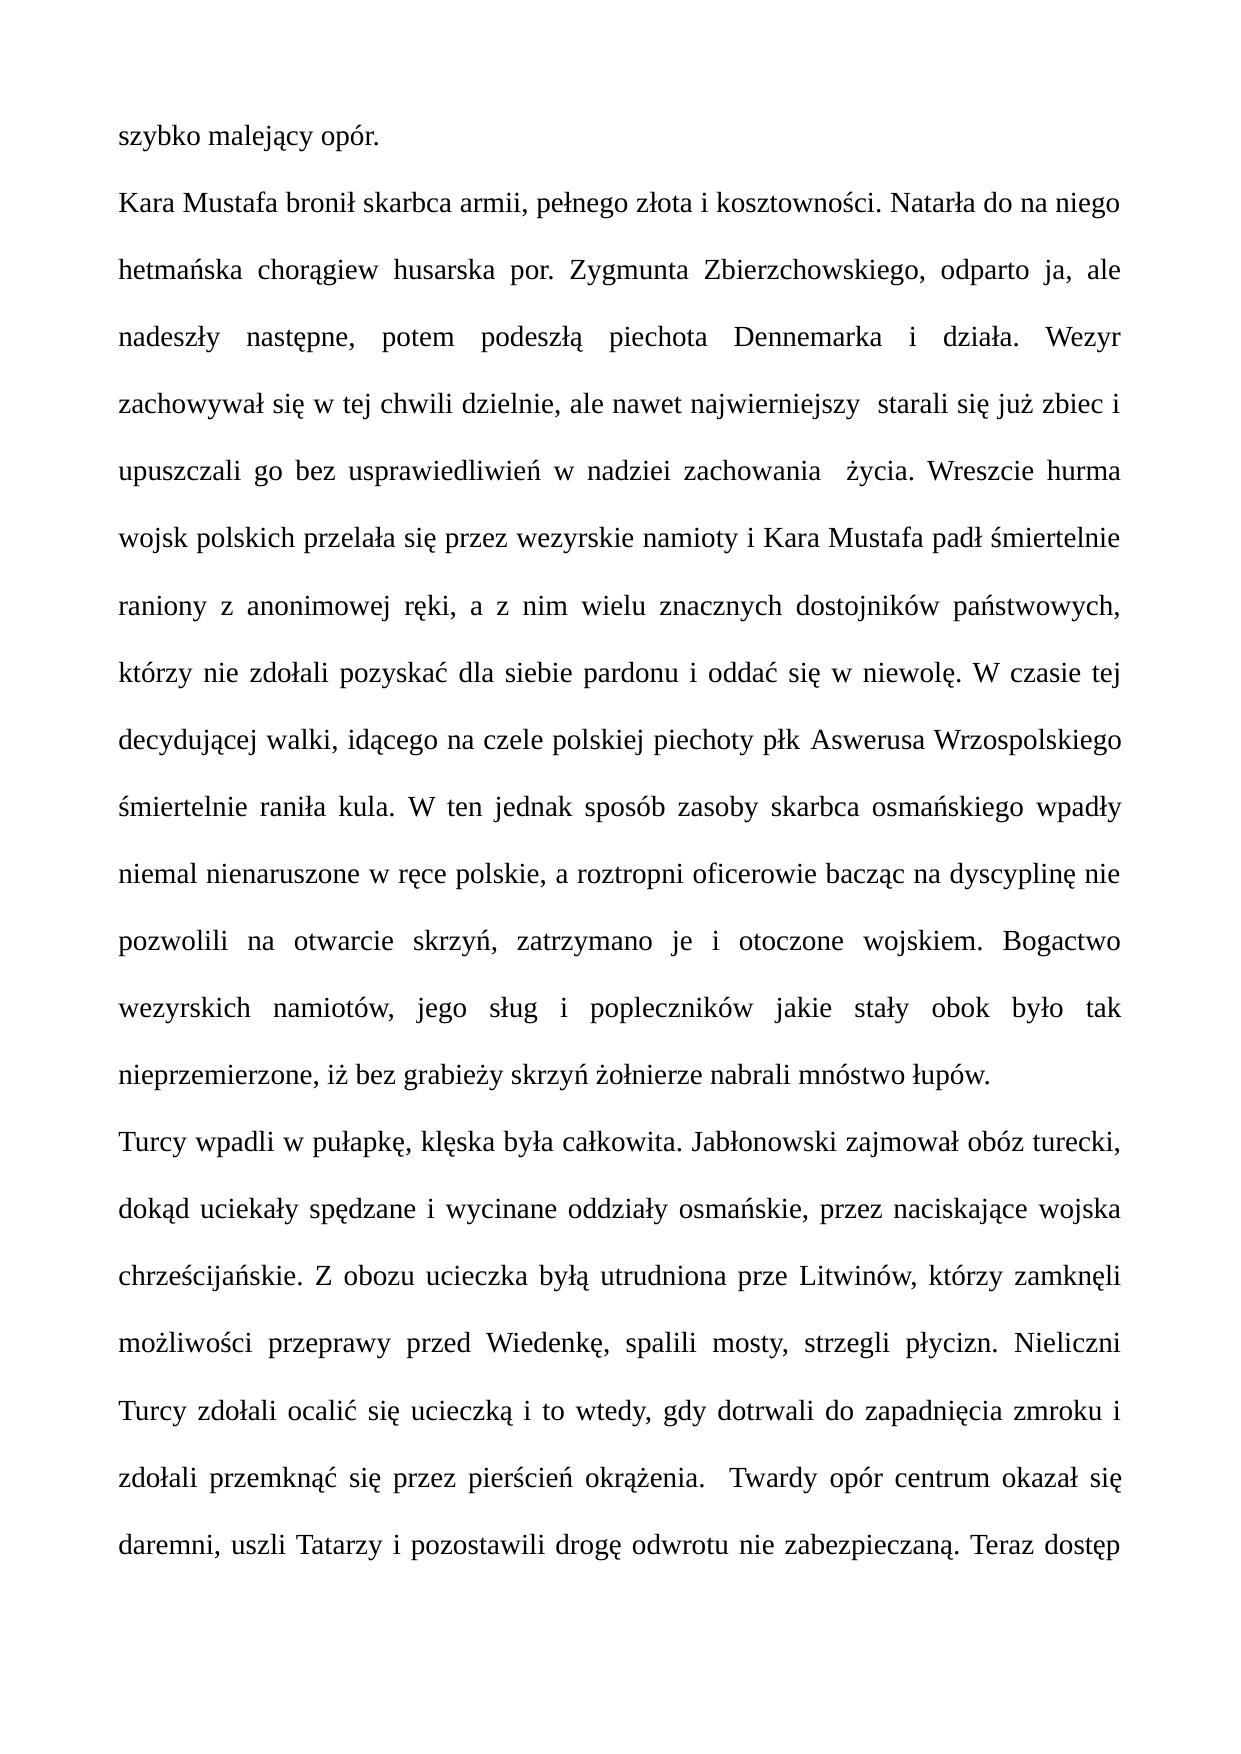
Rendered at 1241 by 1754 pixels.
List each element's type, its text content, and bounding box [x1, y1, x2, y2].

text Kara Mustafa bronił skarbca armii, pełnego złota i kosztowności. Natarła do na niego hetmańska chorągiew husarska por. Zygmunta Zbierzchowskiego, odparto ja, ale nadeszły następne, potem podeszłą piechota Dennemarka i działa. Wezyr zachowywał się w tej chwili dzielnie, ale nawet najwierniejszy starali się już zbiec i upuszczali go bez usprawiedliwień w nadziei zachowania życia. Wreszcie hurma wojsk polskich przelała się przez wezyrskie namioty i Kara Mustafa padł śmiertelnie raniony z anonimowej ręki, a z nim wielu znacznych dostojników państwowych, którzy nie zdołali pozyskać dla siebie pardonu i oddać się w niewolę. W czasie tej decydującej walki, idącego na czele polskiej piechoty płk Aswerusa Wrzospolskiego śmiertelnie raniła kula. W ten jednak sposób zasoby skarbca osmańskiego wpadły niemal nienaruszone w ręce polskie, a roztropni oficerowie bacząc na dyscyplinę nie pozwolili na otwarcie skrzyń, zatrzymano je i otoczone wojskiem. Bogactwo wezyrskich namiotów, jego sług i popleczników jakie stały obok było tak nieprzemierzone, iż bez grabieży skrzyń żołnierze nabrali mnóstwo łupów. [118, 185, 1122, 1091]
text szybko malejący opór. [118, 118, 1122, 152]
text Turcy wpadli w pułapkę, klęska była całkowita. Jabłonowski zajmował obóz turecki, dokąd uciekały spędzane i wycinane oddziały osmańskie, przez naciskające wojska chrześcijańskie. Z obozu ucieczka byłą utrudniona prze Litwinów, którzy zamknęli możliwości przeprawy przed Wiedenkę, spalili mosty, strzegli płycizn. Nieliczni Turcy zdołali ocalić się ucieczką i to wtedy, gdy dotrwali do zapadnięcia zmroku i zdołali przemknąć się przez pierścień okrążenia. Twardy opór centrum okazał się daremni, uszli Tatarzy i pozostawili drogę odwrotu nie zabezpieczaną. Teraz dostęp [118, 1124, 1122, 1560]
